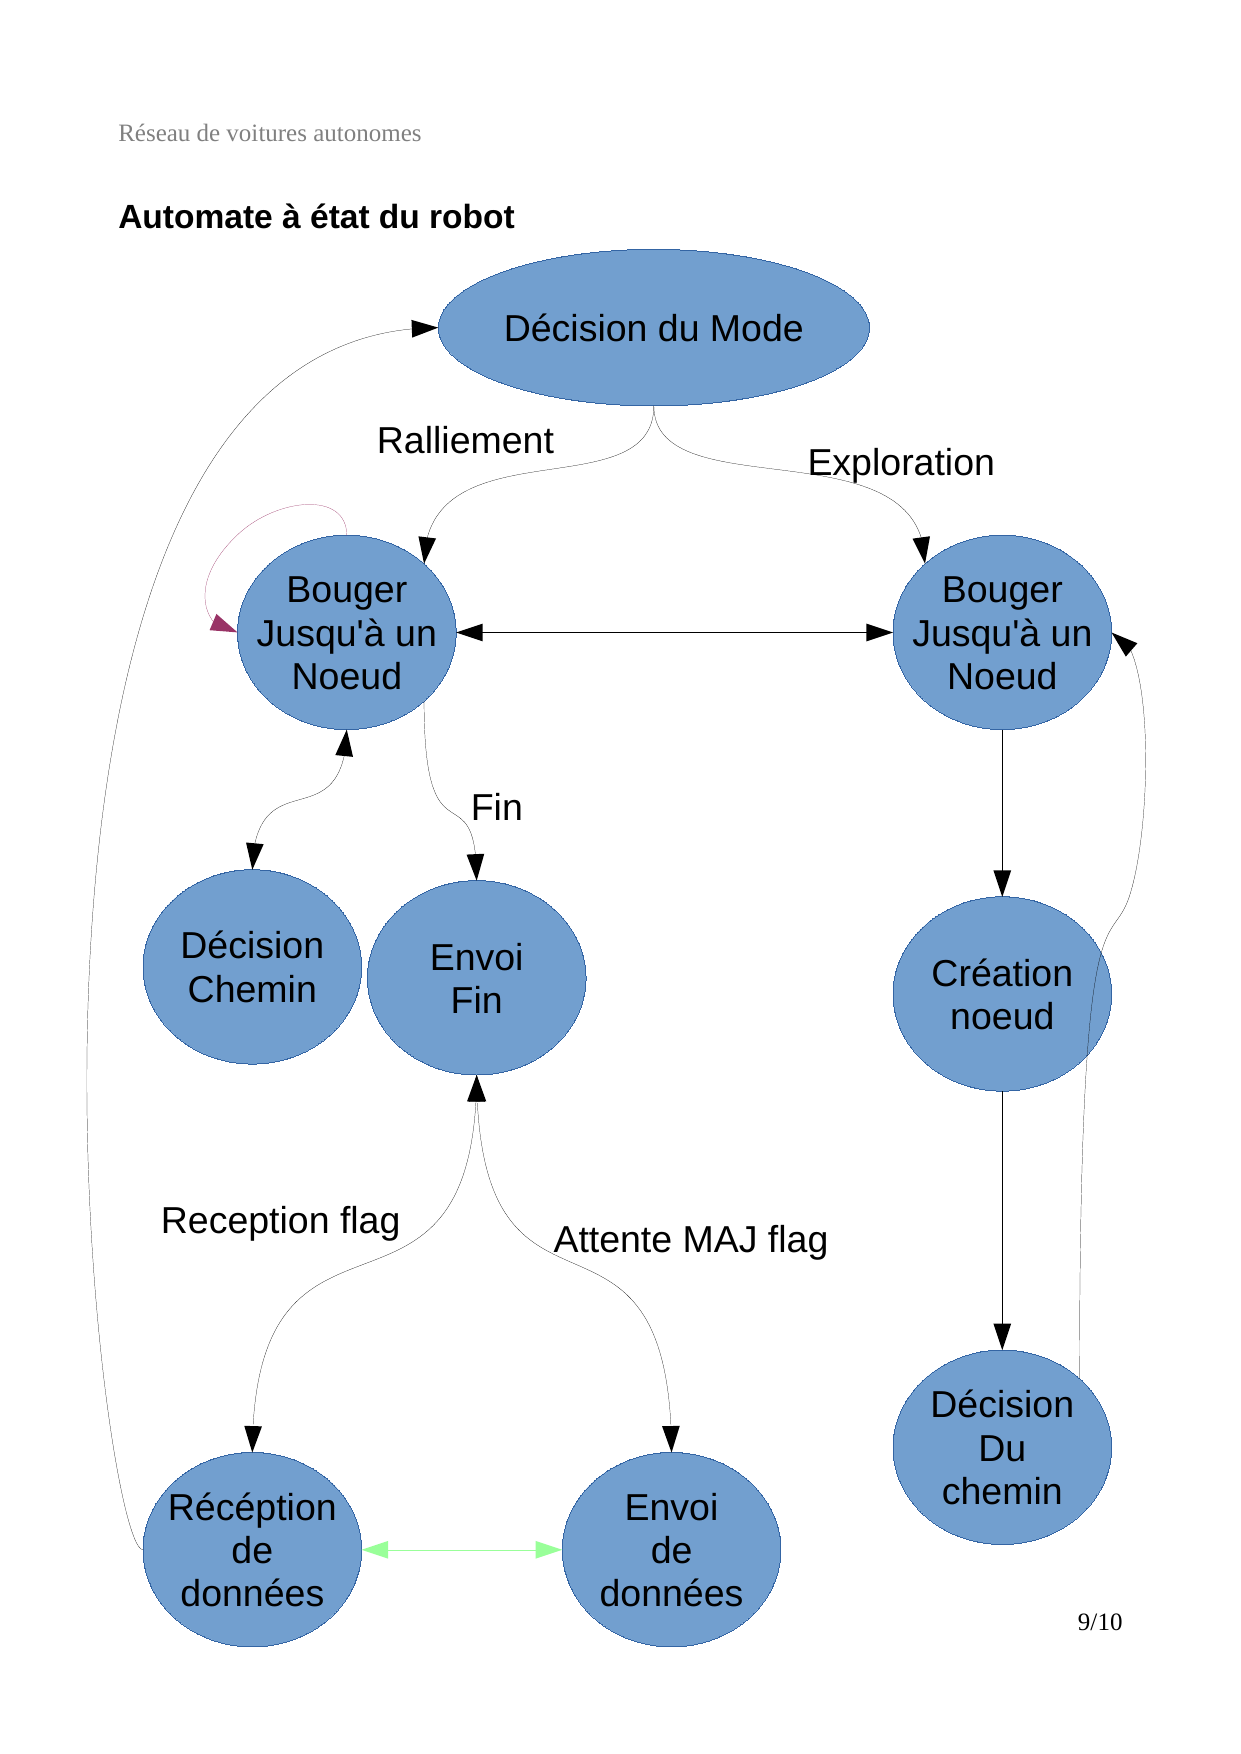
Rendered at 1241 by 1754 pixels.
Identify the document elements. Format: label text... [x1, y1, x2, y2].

subtitle Automate à état du robot [118, 197, 1122, 236]
